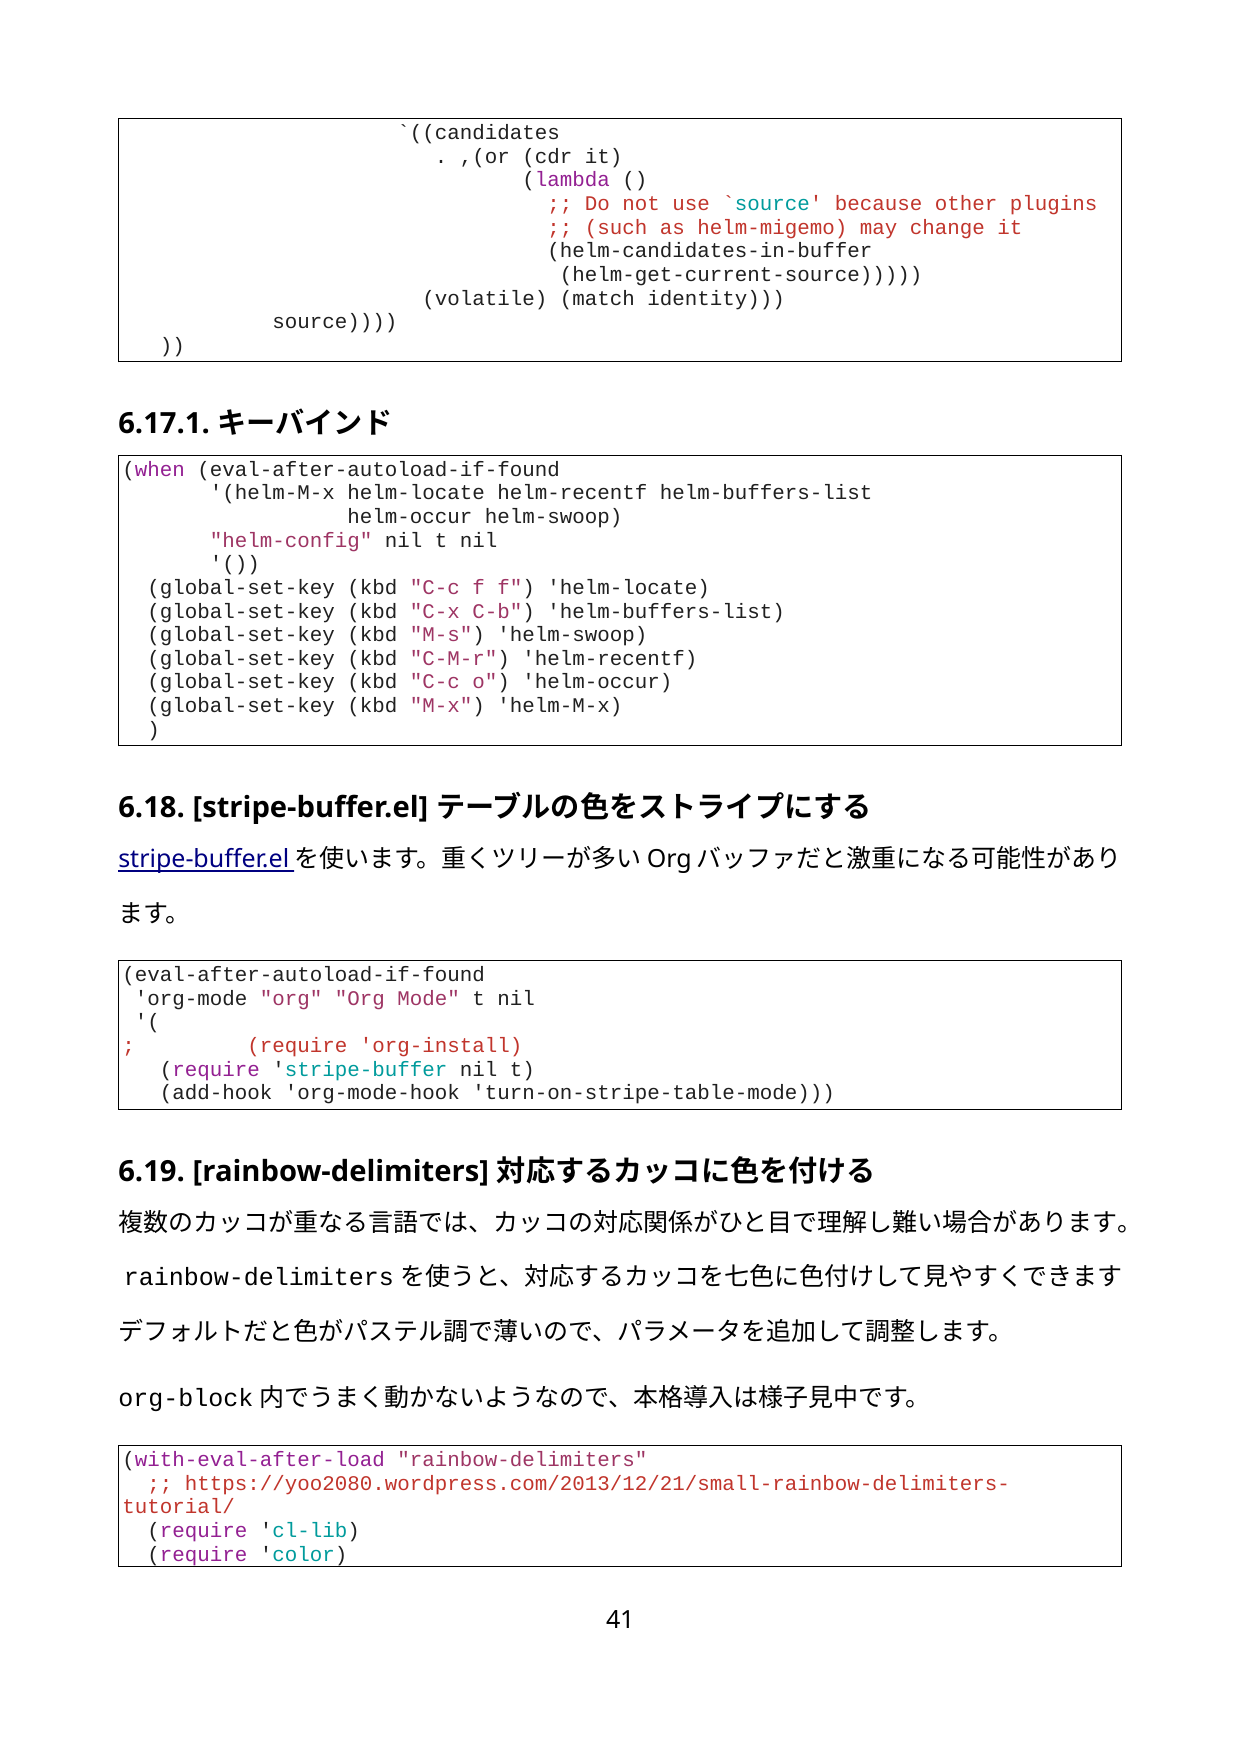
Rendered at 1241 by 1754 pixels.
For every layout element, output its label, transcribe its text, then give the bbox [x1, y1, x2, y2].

text '()) [119, 549, 1121, 573]
text (global-set-key (kbd "C-c o") 'helm-occur) [119, 668, 1121, 691]
text ;; Do not use `source' because other plugins [119, 189, 1121, 213]
text "helm-config" nil t nil [119, 526, 1121, 549]
text (require 'stripe-buffer nil t) [119, 1054, 1121, 1078]
text (when (eval-after-autoload-if-found [119, 456, 1121, 478]
text . ,(or (cdr it) [119, 142, 1121, 165]
text helm-occur helm-swoop) [119, 502, 1121, 526]
text (global-set-key (kbd "M-s") 'helm-swoop) [119, 620, 1121, 644]
text source)))) [119, 307, 1121, 331]
text (eval-after-autoload-if-found [119, 961, 1121, 984]
subtitle キーバインド [118, 400, 1122, 442]
text ; (require 'org-install) [119, 1031, 1121, 1054]
text (add-hook 'org-mode-hook 'turn-on-stripe-table-mode))) [119, 1078, 1121, 1109]
text (global-set-key (kbd "C-x C-b") 'helm-buffers-list) [119, 597, 1121, 620]
text 複数のカッコが重なる言語では、カッコの対応関係がひと目で理解し難い場合があります。 rainbow-delimiters を使うと、対応するカッコを七色に色付けして見やすくできます。デフォルトだと色がパステル調で薄いので、パラメータを追加して調整します。 [118, 1202, 1122, 1347]
text stripe-buffer.elを使います。重くツリーが多いOrgバッファだと激重になる可能性があります。 [118, 839, 1122, 929]
subtitle [stripe-buffer.el] テーブルの色をストライプにする [118, 784, 1122, 826]
text (global-set-key (kbd "C-M-r") 'helm-recentf) [119, 644, 1121, 668]
text (require 'color) [119, 1540, 1121, 1566]
text (global-set-key (kbd "C-c f f") 'helm-locate) [119, 573, 1121, 597]
text (volatile) (match identity))) [119, 284, 1121, 307]
text `((candidates [119, 119, 1121, 142]
text 'org-mode "org" "Org Mode" t nil [119, 984, 1121, 1007]
text )) [119, 331, 1121, 361]
text '( [119, 1007, 1121, 1031]
text (global-set-key (kbd "M-x") 'helm-M-x) [119, 691, 1121, 715]
text ;; https://yoo2080.wordpress.com/2013/12/21/small-rainbow-delimiters-tutorial/ [119, 1469, 1121, 1516]
text ;; (such as helm-migemo) may change it [119, 213, 1121, 236]
text '(helm-M-x helm-locate helm-recentf helm-buffers-list [119, 478, 1121, 502]
text ) [119, 715, 1121, 745]
text (lambda () [119, 165, 1121, 189]
text (helm-get-current-source))))) [119, 260, 1121, 284]
text (with-eval-after-load "rainbow-delimiters" [119, 1446, 1121, 1469]
subtitle [rainbow-delimiters] 対応するカッコに色を付ける [118, 1147, 1122, 1189]
text (require 'cl-lib) [119, 1516, 1121, 1540]
text org-block 内でうまく動かないようなので、本格導入は様子見中です。 [118, 1378, 1122, 1414]
text (helm-candidates-in-buffer [119, 236, 1121, 260]
